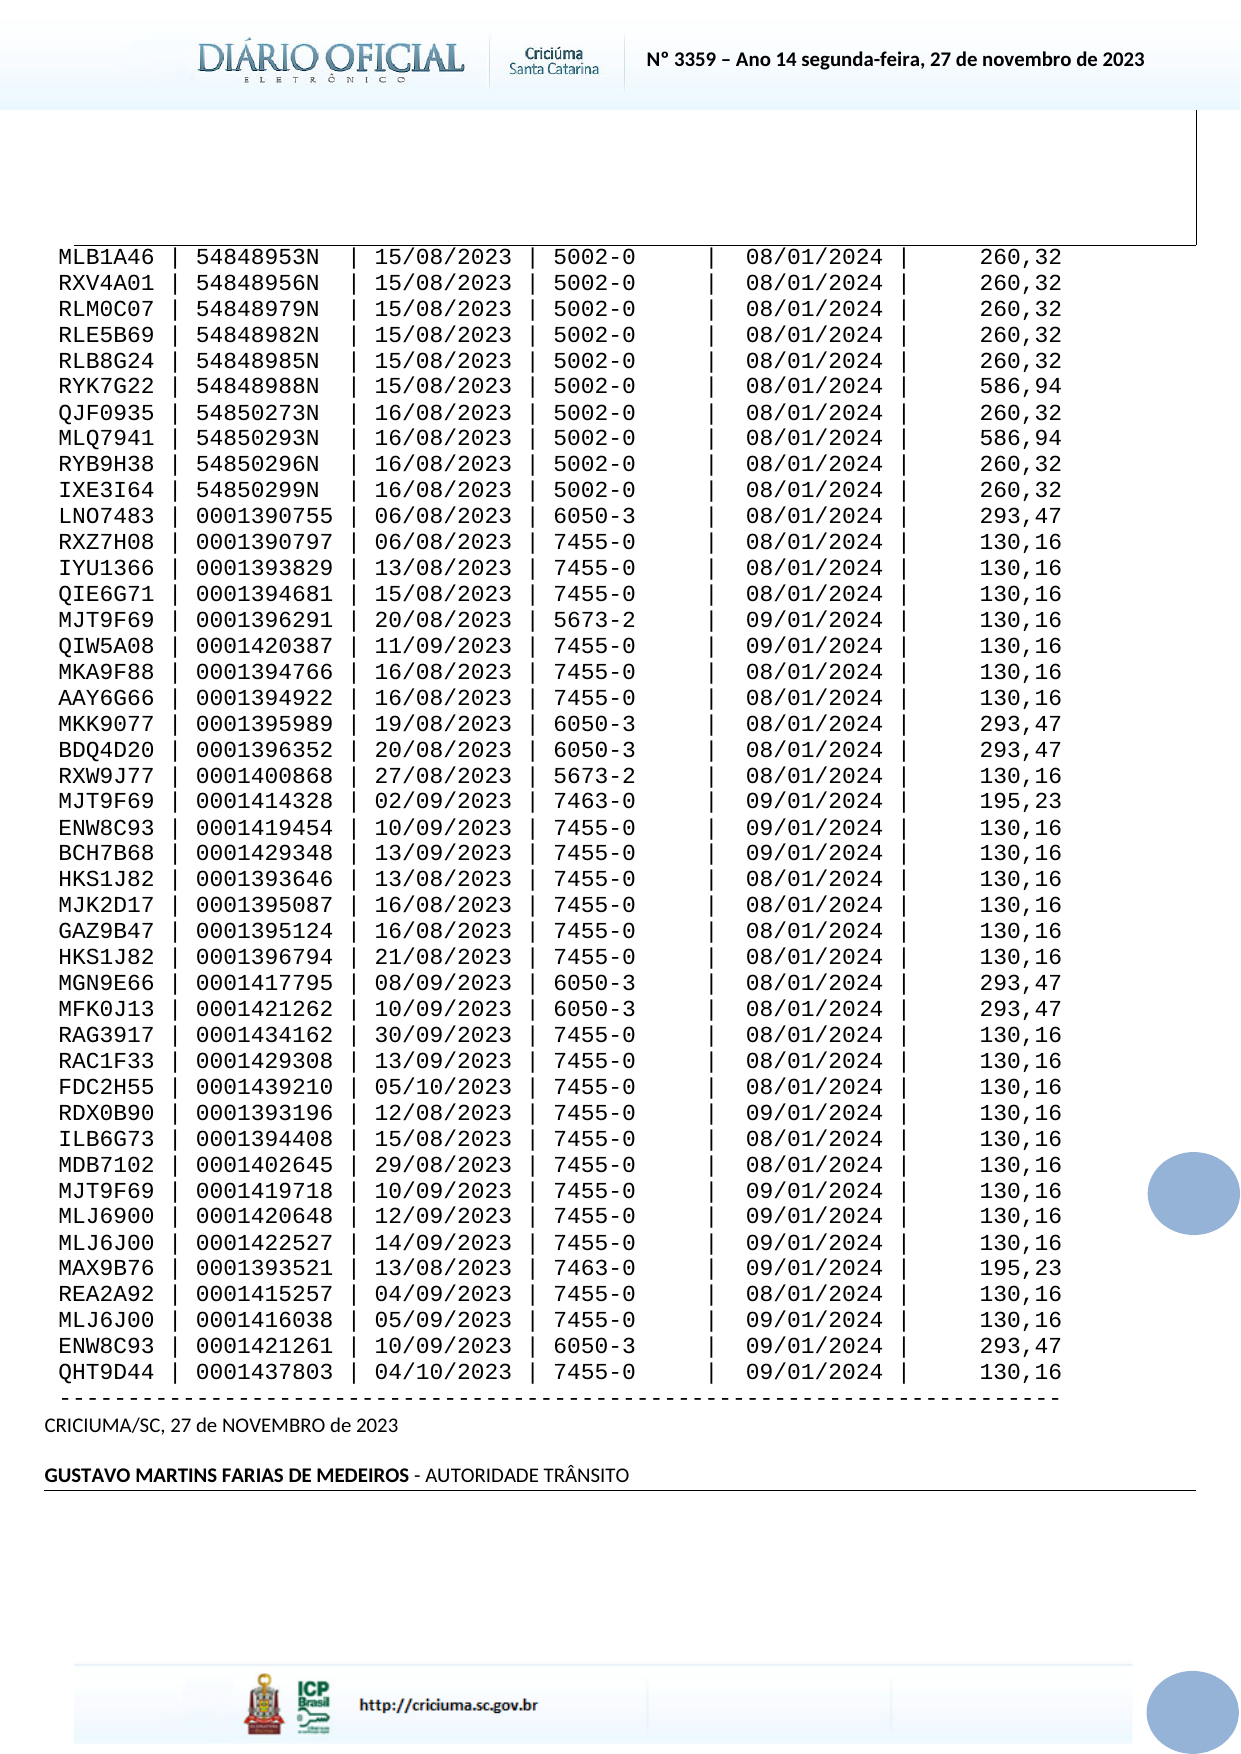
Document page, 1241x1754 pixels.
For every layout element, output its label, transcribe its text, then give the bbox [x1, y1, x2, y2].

text RAC1F33 | 0001429308 | 13/09/2023 | 7455-0 | 08/01/2024 | 130,16 [44, 1049, 1196, 1075]
text IXE3I64 | 54850299N | 16/08/2023 | 5002-0 | 08/01/2024 | 260,32 [44, 479, 1196, 504]
text RLB8G24 | 54848985N | 15/08/2023 | 5002-0 | 08/01/2024 | 260,32 [44, 349, 1196, 375]
text LNO7483 | 0001390755 | 06/08/2023 | 6050-3 | 08/01/2024 | 293,47 [44, 504, 1196, 531]
text FDC2H55 | 0001439210 | 05/10/2023 | 7455-0 | 08/01/2024 | 130,16 [44, 1075, 1196, 1101]
text MJT9F69 | 0001396291 | 20/08/2023 | 5673-2 | 09/01/2024 | 130,16 [44, 608, 1196, 634]
text HKS1J82 | 0001396794 | 21/08/2023 | 7455-0 | 08/01/2024 | 130,16 [44, 946, 1196, 971]
text MDB7102 | 0001402645 | 29/08/2023 | 7455-0 | 08/01/2024 | 130,16 [44, 1153, 1180, 1179]
text AAY6G66 | 0001394922 | 16/08/2023 | 7455-0 | 08/01/2024 | 130,16 [44, 686, 1196, 712]
text BDQ4D20 | 0001396352 | 20/08/2023 | 6050-3 | 08/01/2024 | 293,47 [44, 738, 1196, 764]
text REA2A92 | 0001415257 | 04/09/2023 | 7455-0 | 08/01/2024 | 130,16 [44, 1283, 1196, 1309]
text MGN9E66 | 0001417795 | 08/09/2023 | 6050-3 | 08/01/2024 | 293,47 [44, 971, 1196, 997]
text BCH7B68 | 0001429348 | 13/09/2023 | 7455-0 | 09/01/2024 | 130,16 [44, 842, 1196, 868]
text HKS1J82 | 0001393646 | 13/08/2023 | 7455-0 | 08/01/2024 | 130,16 [44, 868, 1196, 894]
text MKA9F88 | 0001394766 | 16/08/2023 | 7455-0 | 08/01/2024 | 130,16 [44, 660, 1196, 686]
text RLM0C07 | 54848979N | 15/08/2023 | 5002-0 | 08/01/2024 | 260,32 [44, 297, 1196, 323]
text MLJ6900 | 0001420648 | 12/09/2023 | 7455-0 | 09/01/2024 | 130,16 [44, 1205, 1171, 1231]
text MFK0J13 | 0001421262 | 10/09/2023 | 6050-3 | 08/01/2024 | 293,47 [44, 997, 1196, 1023]
text RXZ7H08 | 0001390797 | 06/08/2023 | 7455-0 | 08/01/2024 | 130,16 [44, 531, 1196, 556]
text QJF0935 | 54850273N | 16/08/2023 | 5002-0 | 08/01/2024 | 260,32 [44, 401, 1196, 427]
text RAG3917 | 0001434162 | 30/09/2023 | 7455-0 | 08/01/2024 | 130,16 [44, 1023, 1196, 1049]
text ILB6G73 | 0001394408 | 15/08/2023 | 7455-0 | 08/01/2024 | 130,16 [44, 1127, 1196, 1153]
text IYU1366 | 0001393829 | 13/08/2023 | 7455-0 | 08/01/2024 | 130,16 [44, 556, 1196, 582]
text ------------------------------------------------------------------------- [44, 1386, 1196, 1412]
text MJT9F69 | 0001414328 | 02/09/2023 | 7463-0 | 09/01/2024 | 195,23 [44, 790, 1196, 816]
text RXW9J77 | 0001400868 | 27/08/2023 | 5673-2 | 08/01/2024 | 130,16 [44, 764, 1196, 790]
text RDX0B90 | 0001393196 | 12/08/2023 | 7455-0 | 09/01/2024 | 130,16 [44, 1101, 1196, 1127]
text MLJ6J00 | 0001416038 | 05/09/2023 | 7455-0 | 09/01/2024 | 130,16 [44, 1309, 1196, 1334]
text RYB9H38 | 54850296N | 16/08/2023 | 5002-0 | 08/01/2024 | 260,32 [44, 453, 1196, 479]
text QHT9D44 | 0001437803 | 04/10/2023 | 7455-0 | 09/01/2024 | 130,16 [44, 1361, 1196, 1386]
text CRICIUMA/SC, 27 de NOVEMBRO de 2023 [44, 1412, 1196, 1439]
text GAZ9B47 | 0001395124 | 16/08/2023 | 7455-0 | 08/01/2024 | 130,16 [44, 919, 1196, 946]
text GUSTAVO MARTINS FARIAS DE MEDEIROS - AUTORIDADE TRÂNSITO [44, 1462, 1196, 1490]
text MJT9F69 | 0001419718 | 10/09/2023 | 7455-0 | 09/01/2024 | 130,16 [44, 1179, 1150, 1205]
text RYK7G22 | 54848988N | 15/08/2023 | 5002-0 | 08/01/2024 | 586,94 [44, 375, 1196, 401]
text MLJ6J00 | 0001422527 | 14/09/2023 | 7455-0 | 09/01/2024 | 130,16 [44, 1231, 1196, 1257]
text MLB1A46 | 54848953N | 15/08/2023 | 5002-0 | 08/01/2024 | 260,32 [44, 245, 1196, 271]
text MKK9077 | 0001395989 | 19/08/2023 | 6050-3 | 08/01/2024 | 293,47 [44, 712, 1196, 738]
text QIE6G71 | 0001394681 | 15/08/2023 | 7455-0 | 08/01/2024 | 130,16 [44, 582, 1196, 608]
text MLQ7941 | 54850293N | 16/08/2023 | 5002-0 | 08/01/2024 | 586,94 [44, 427, 1196, 453]
text ENW8C93 | 0001421261 | 10/09/2023 | 6050-3 | 09/01/2024 | 293,47 [44, 1334, 1196, 1361]
text MJK2D17 | 0001395087 | 16/08/2023 | 7455-0 | 08/01/2024 | 130,16 [44, 894, 1196, 919]
text QIW5A08 | 0001420387 | 11/09/2023 | 7455-0 | 09/01/2024 | 130,16 [44, 634, 1196, 660]
text RLE5B69 | 54848982N | 15/08/2023 | 5002-0 | 08/01/2024 | 260,32 [44, 323, 1196, 349]
text MAX9B76 | 0001393521 | 13/08/2023 | 7463-0 | 09/01/2024 | 195,23 [44, 1257, 1196, 1283]
text RXV4A01 | 54848956N | 15/08/2023 | 5002-0 | 08/01/2024 | 260,32 [44, 271, 1196, 297]
text ENW8C93 | 0001419454 | 10/09/2023 | 7455-0 | 09/01/2024 | 130,16 [44, 816, 1196, 842]
